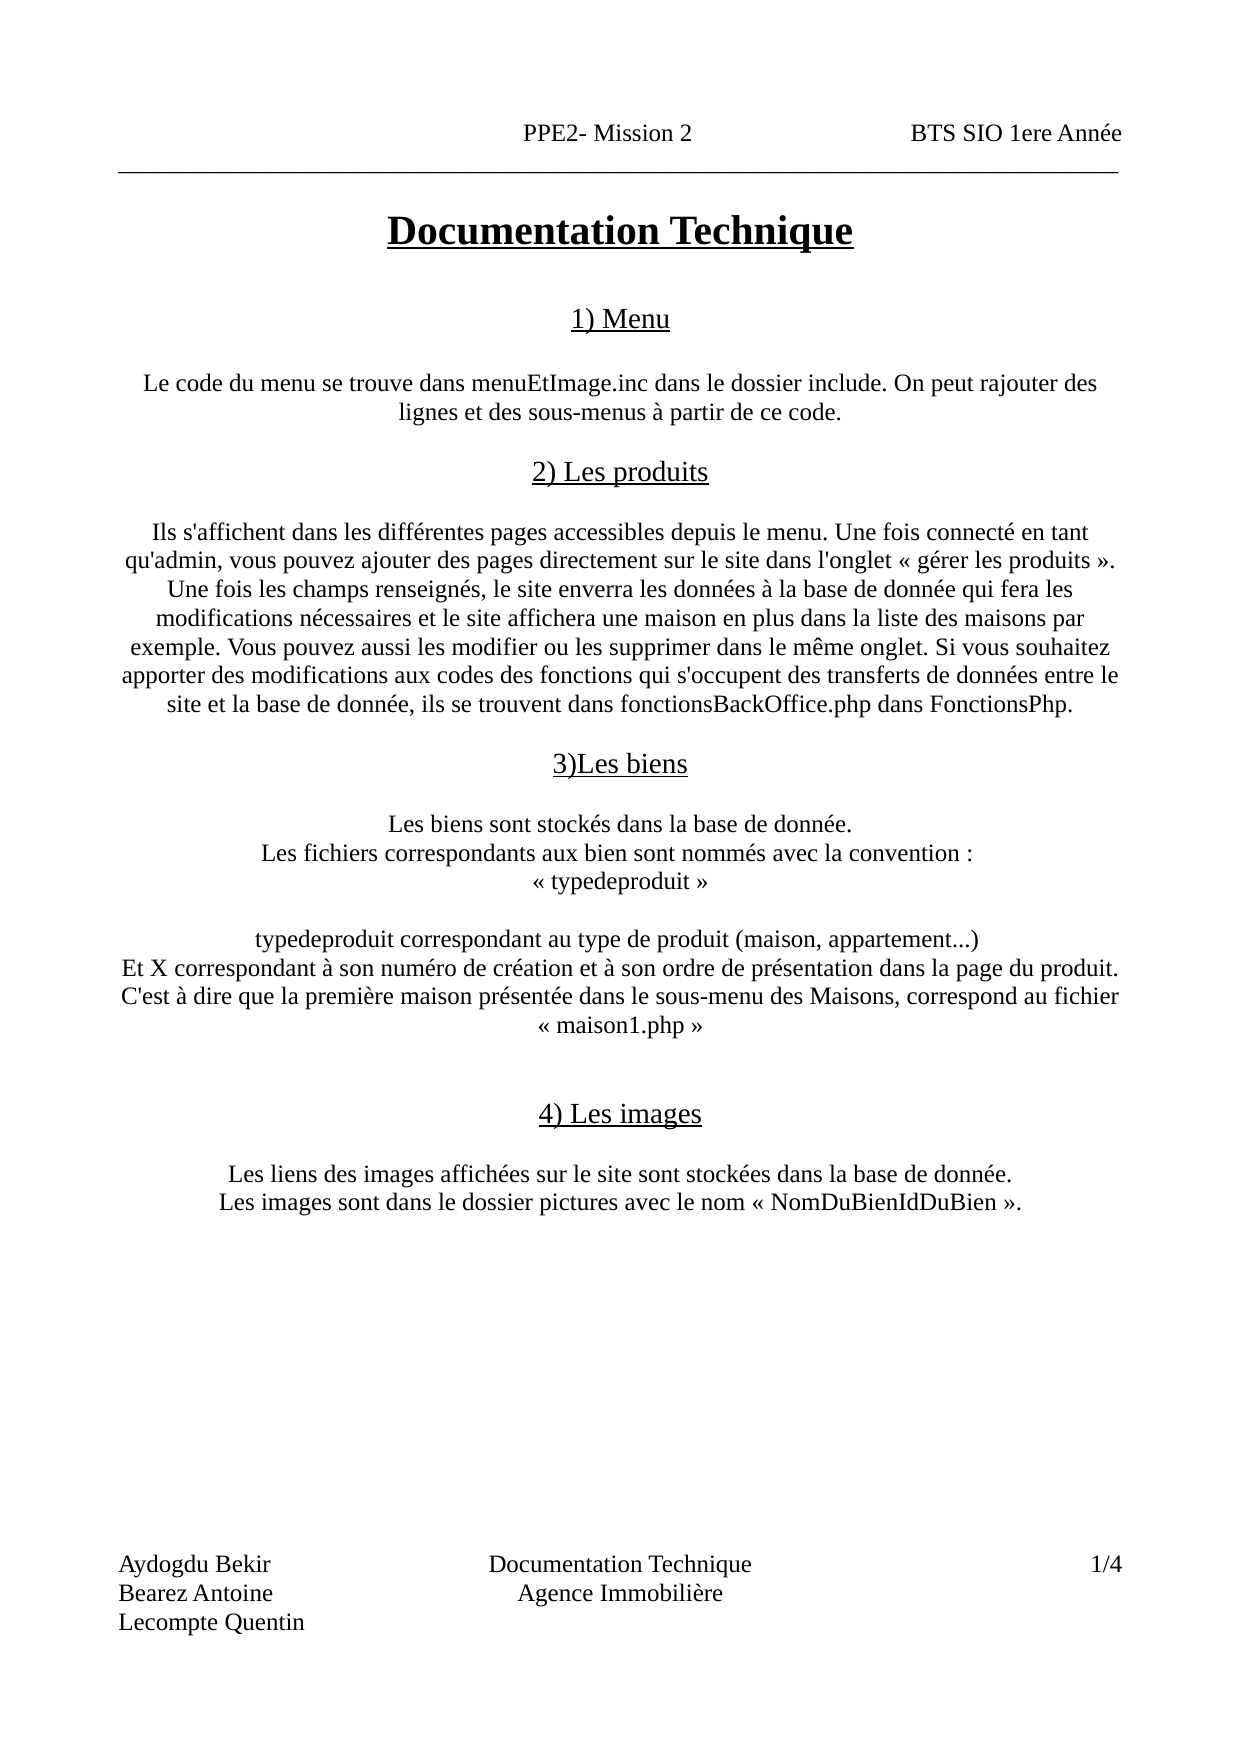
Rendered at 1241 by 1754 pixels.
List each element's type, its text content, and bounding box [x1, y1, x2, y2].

text C'est à dire que la première maison présentée dans le sous-menu des Maisons, correspond au fichier « maison1.php » [118, 981, 1122, 1039]
text Documentation Technique [118, 205, 1122, 253]
text 3)Les biens [118, 747, 1122, 780]
text Les images sont dans le dossier pictures avec le nom « NomDuBienIdDuBien ». [118, 1187, 1122, 1216]
text Les liens des images affichées sur le site sont stockées dans la base de donnée. [118, 1159, 1122, 1187]
text Les biens sont stockés dans la base de donnée. [118, 809, 1122, 838]
text 4) Les images [118, 1096, 1122, 1130]
text Les fichiers correspondants aux bien sont nommés avec la convention : [118, 838, 1122, 866]
text Et X correspondant à son numéro de création et à son ordre de présentation dans la page du produit. [118, 953, 1122, 981]
text Ils s'affichent dans les différentes pages accessibles depuis le menu. Une fois connecté en tant qu'admin, vous pouvez ajouter des pages directement sur le site dans l'onglet « gérer les produits ». Une fois les champs renseignés, le site enverra les données à la base de donnée qui fera les modifications nécessaires et le site affichera une maison en plus dans la liste des maisons par exemple. Vous pouvez aussi les modifier ou les supprimer dans le même onglet. Si vous souhaitez apporter des modifications aux codes des fonctions qui s'occupent des transferts de données entre le site et la base de donnée, ils se trouvent dans fonctionsBackOffice.php dans FonctionsPhp. [118, 517, 1122, 718]
text 1) Menu [118, 301, 1122, 334]
text typedeproduit correspondant au type de produit (maison, appartement...) [118, 924, 1122, 953]
text 2) Les produits [118, 454, 1122, 488]
text « typedeproduit » [118, 866, 1122, 895]
text Le code du menu se trouve dans menuEtImage.inc dans le dossier include. On peut rajouter des lignes et des sous-menus à partir de ce code. [118, 368, 1122, 426]
